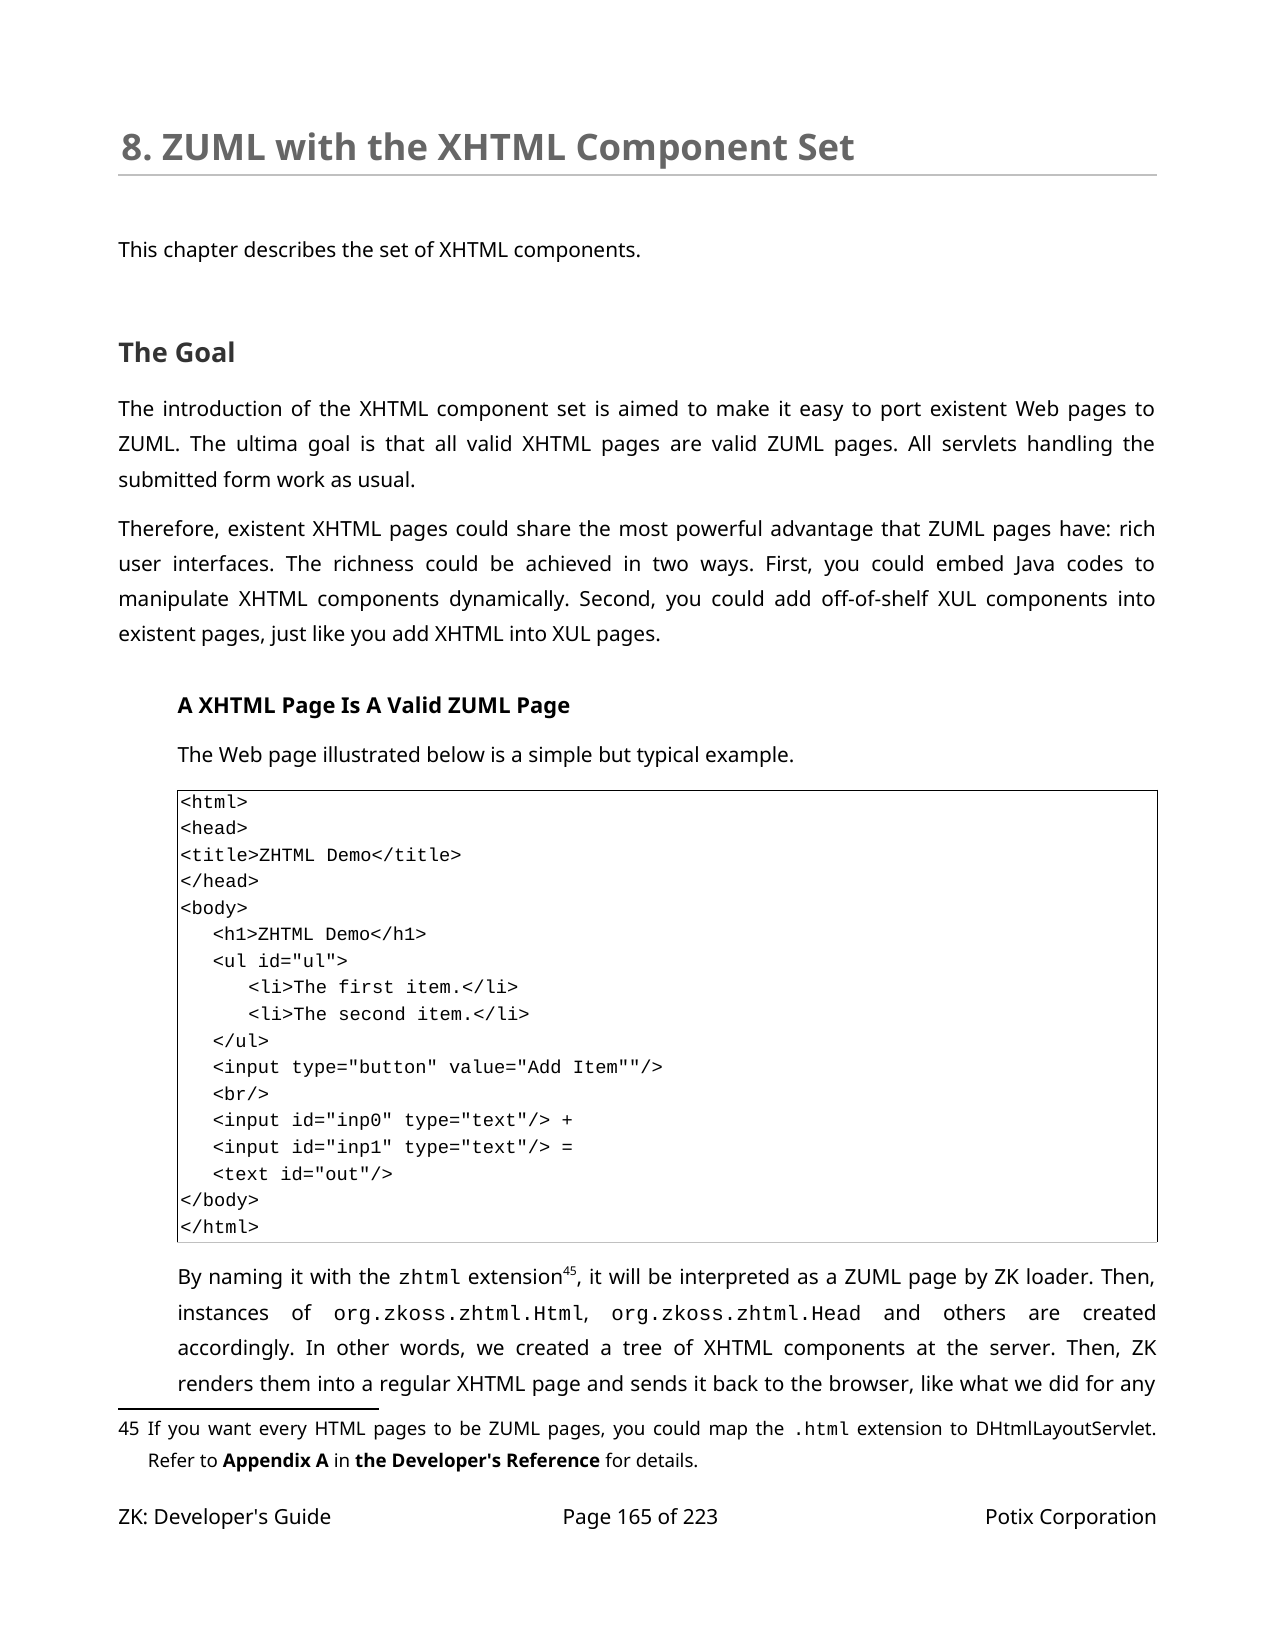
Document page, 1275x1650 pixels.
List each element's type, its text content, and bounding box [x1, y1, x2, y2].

text Therefore, existent XHTML pages could share the most powerful advantage that ZUML pages have: rich user interfaces. The richness could be achieved in two ways. First, you could embed Java codes to manipulate XHTML components dynamically. Second, you could add off-of-shelf XUL components into existent pages, just like you add XHTML into XUL pages. [118, 514, 1157, 647]
text <html> <head> <title>ZHTML Demo</title> </head> <body> <h1>ZHTML Demo</h1> <ul id="ul"> <li>The first item.</li> <li>The second item.</li> </ul> <input type="button" value="Add Item""/> <br/> <input id="inp0" type="text"/> + <input id="inp1" type="text"/> = <text id="out"/> </body> </html> [178, 791, 1157, 1242]
text By naming it with the zhtml extension, it will be interpreted as a ZUML page by ZK loader. Then, instances of org.zkoss.zhtml.Html, org.zkoss.zhtml.Head and others are created accordingly. In other words, we created a tree of XHTML components at the server. Then, ZK renders them into a regular XHTML page and sends it back to the browser, like what we did for any [177, 1262, 1157, 1397]
text If you want every HTML pages to be ZUML pages, you could map the .html extension to DHtmlLayoutServlet. Refer to Appendix A in the Developer's Reference for details. [118, 1415, 1157, 1473]
text The introduction of the XHTML component set is aimed to make it easy to port existent Web pages to ZUML. The ultima goal is that all valid XHTML pages are valid ZUML pages. All servlets handling the submitted form work as usual. [118, 394, 1157, 493]
subtitle The Goal [118, 334, 1157, 371]
subtitle A XHTML Page Is A Valid ZUML Page [177, 690, 1157, 720]
subtitle 8. ZUML with the XHTML Component Set [118, 118, 1157, 174]
text The Web page illustrated below is a simple but typical example. [177, 741, 1157, 769]
text This chapter describes the set of XHTML components. [118, 235, 1157, 263]
